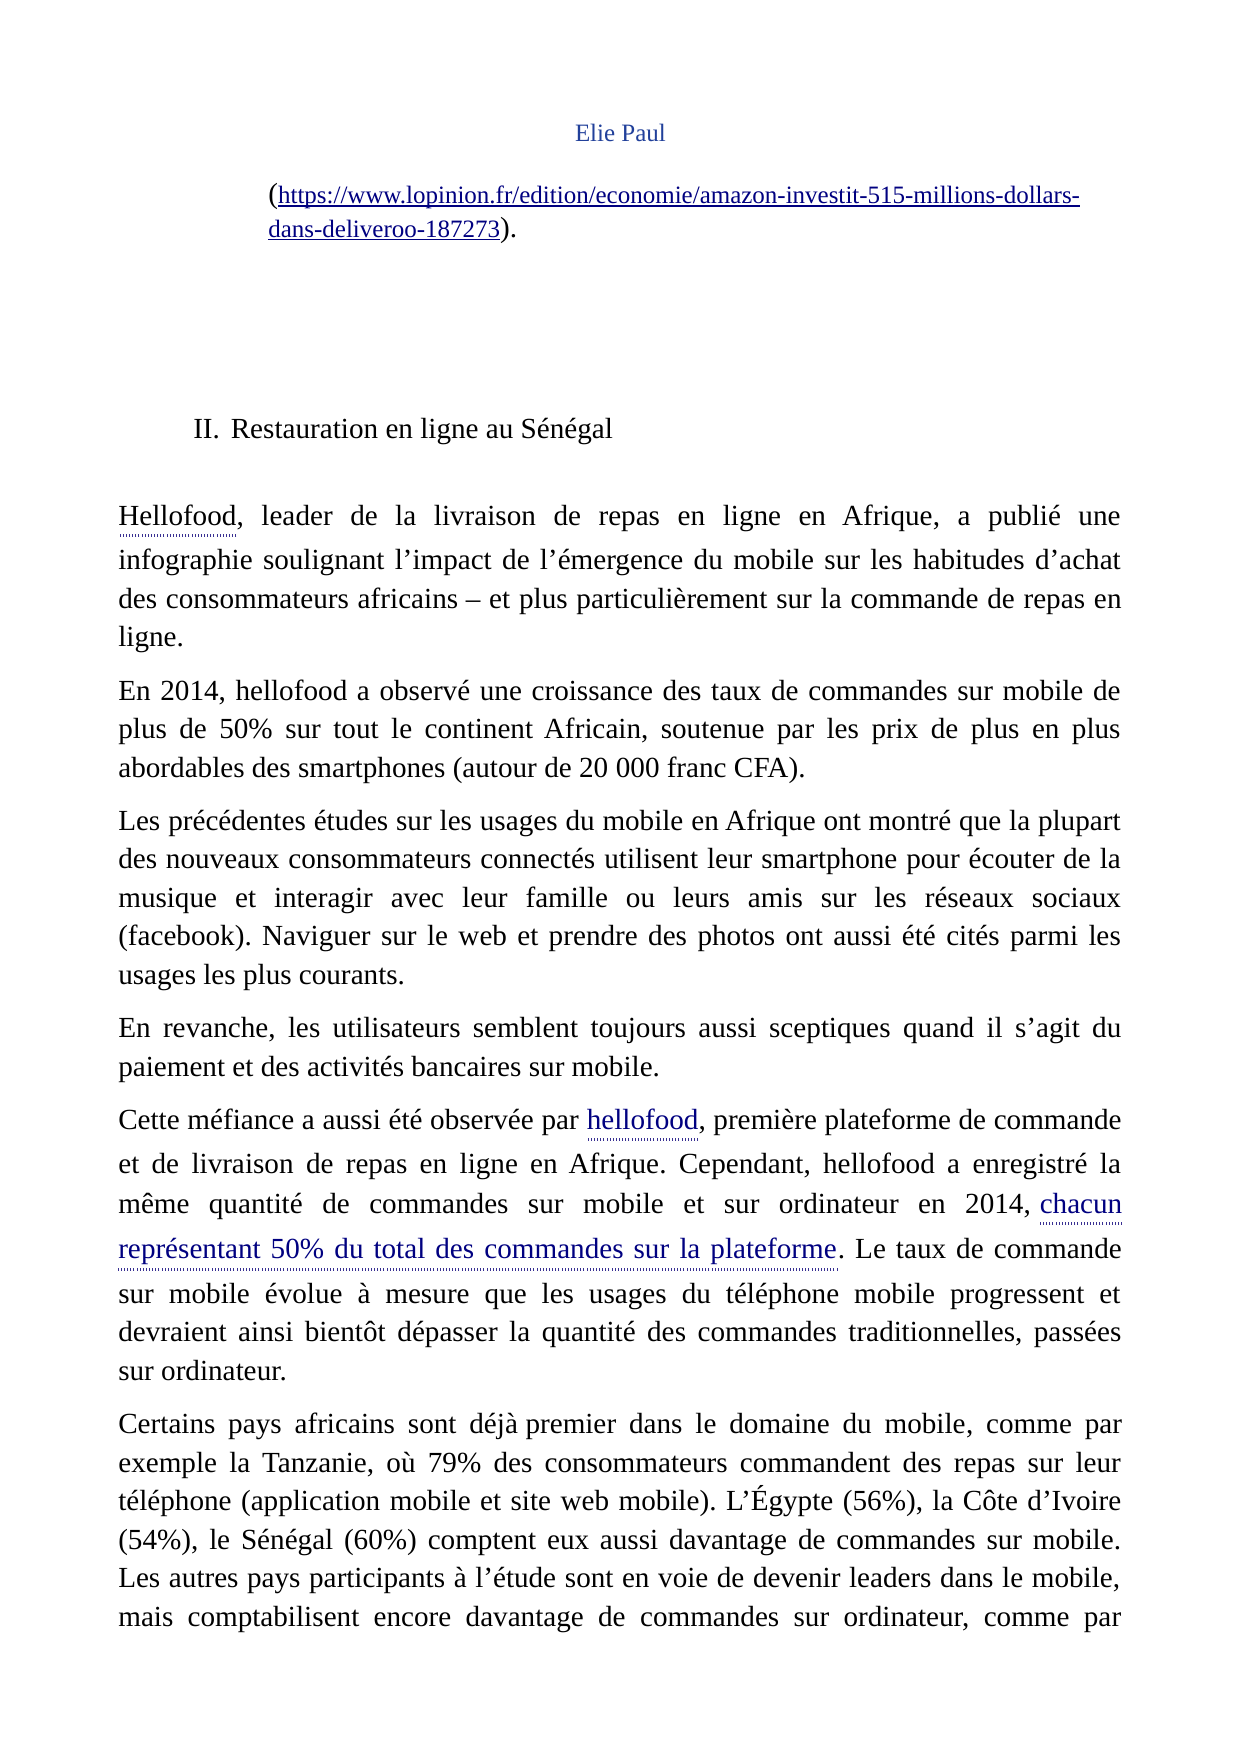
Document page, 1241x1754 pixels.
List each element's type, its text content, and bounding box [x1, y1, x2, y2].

list (https://www.lopinion.fr/edition/economie/amazon-investit-515-millions-dollars-dans-deliveroo-187273). [231, 176, 1122, 243]
text Hellofood, leader de la livraison de repas en ligne en Afrique, a publié une infographie soulignant l’impact de l’émergence du mobile sur les habitudes d’achat des consommateurs africains – et plus particulièrement sur la commande de repas en ligne. [118, 498, 1122, 653]
text En revanche, les utilisateurs semblent toujours aussi sceptiques quand il s’agit du paiement et des activités bancaires sur mobile. [118, 1010, 1122, 1082]
text En 2014, hellofood a observé une croissance des taux de commandes sur mobile de plus de 50% sur tout le continent Africain, soutenue par les prix de plus en plus abordables des smartphones (autour de 20 000 franc CFA). [118, 673, 1122, 783]
text Certains pays africains sont déjà premier dans le domaine du mobile, comme par exemple la Tanzanie, où 79% des consommateurs commandent des repas sur leur téléphone (application mobile et site web mobile). L’Égypte (56%), la Côte d’Ivoire (54%), le Sénégal (60%) comptent eux aussi davantage de commandes sur mobile. Les autres pays participants à l’étude sont en voie de devenir leaders dans le mobile, mais comptabilisent encore davantage de commandes sur ordinateur, comme par [118, 1406, 1122, 1632]
list Restauration en ligne au Sénégal [193, 411, 1122, 445]
text Les précédentes études sur les usages du mobile en Afrique ont montré que la plupart des nouveaux consommateurs connectés utilisent leur smartphone pour écouter de la musique et interagir avec leur famille ou leurs amis sur les réseaux sociaux (facebook). Naviguer sur le web et prendre des photos ont aussi été cités parmi les usages les plus courants. [118, 803, 1122, 991]
text Cette méfiance a aussi été observée par hellofood, première plateforme de commande et de livraison de repas en ligne en Afrique. Cependant, hellofood a enregistré la même quantité de commandes sur mobile et sur ordinateur en 2014, chacun représentant 50% du total des commandes sur la plateforme. Le taux de commande sur mobile évolue à mesure que les usages du téléphone mobile progressent et devraient ainsi bientôt dépasser la quantité des commandes traditionnelles, passées sur ordinateur. [118, 1102, 1122, 1387]
